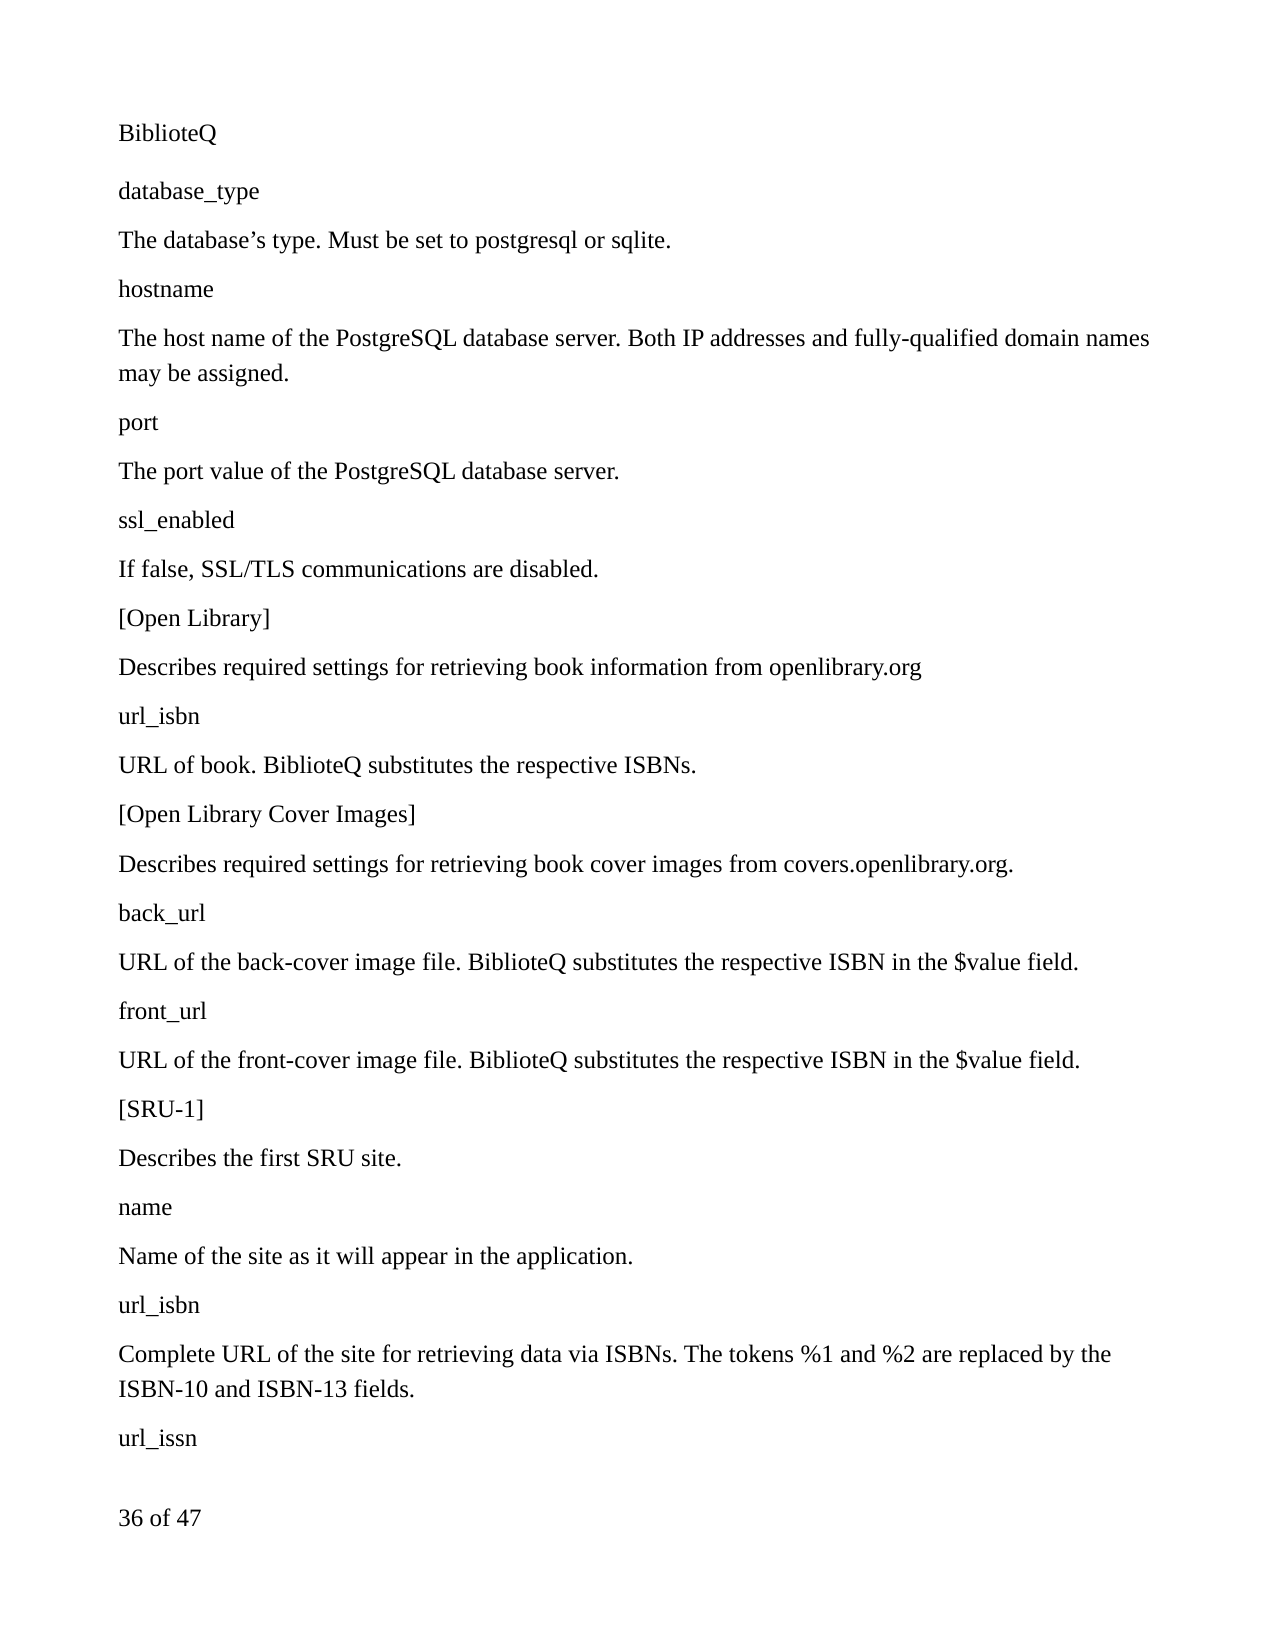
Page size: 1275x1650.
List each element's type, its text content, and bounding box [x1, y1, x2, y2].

text name [118, 1192, 1157, 1221]
text ssl_enabled [118, 505, 1157, 534]
text back_url [118, 898, 1157, 926]
text url_isbn [118, 701, 1157, 730]
text url_issn [118, 1423, 1157, 1452]
text The host name of the PostgreSQL database server. Both IP addresses and fully-qualified domain names may be assigned. [118, 323, 1157, 387]
text database_type [118, 176, 1157, 205]
text [SRU-1] [118, 1094, 1157, 1123]
text hostname [118, 274, 1157, 303]
text URL of book. BiblioteQ substitutes the respective ISBNs. [118, 751, 1157, 779]
text URL of the front-cover image file. BiblioteQ substitutes the respective ISBN in the $value field. [118, 1045, 1157, 1074]
text front_url [118, 996, 1157, 1024]
text The database’s type. Must be set to postgresql or sqlite. [118, 225, 1157, 254]
text Describes required settings for retrieving book cover images from covers.openlibrary.org. [118, 849, 1157, 877]
text url_isbn [118, 1290, 1157, 1319]
text port [118, 407, 1157, 436]
text [Open Library] [118, 603, 1157, 632]
text If false, SSL/TLS communications are disabled. [118, 554, 1157, 583]
text Name of the site as it will appear in the application. [118, 1241, 1157, 1270]
text The port value of the PostgreSQL database server. [118, 456, 1157, 485]
text [Open Library Cover Images] [118, 799, 1157, 828]
text Complete URL of the site for retrieving data via ISBNs. The tokens %1 and %2 are replaced by the ISBN-10 and ISBN-13 fields. [118, 1339, 1157, 1402]
text Describes the first SRU site. [118, 1143, 1157, 1172]
text Describes required settings for retrieving book information from openlibrary.org [118, 652, 1157, 681]
text URL of the back-cover image file. BiblioteQ substitutes the respective ISBN in the $value field. [118, 947, 1157, 976]
